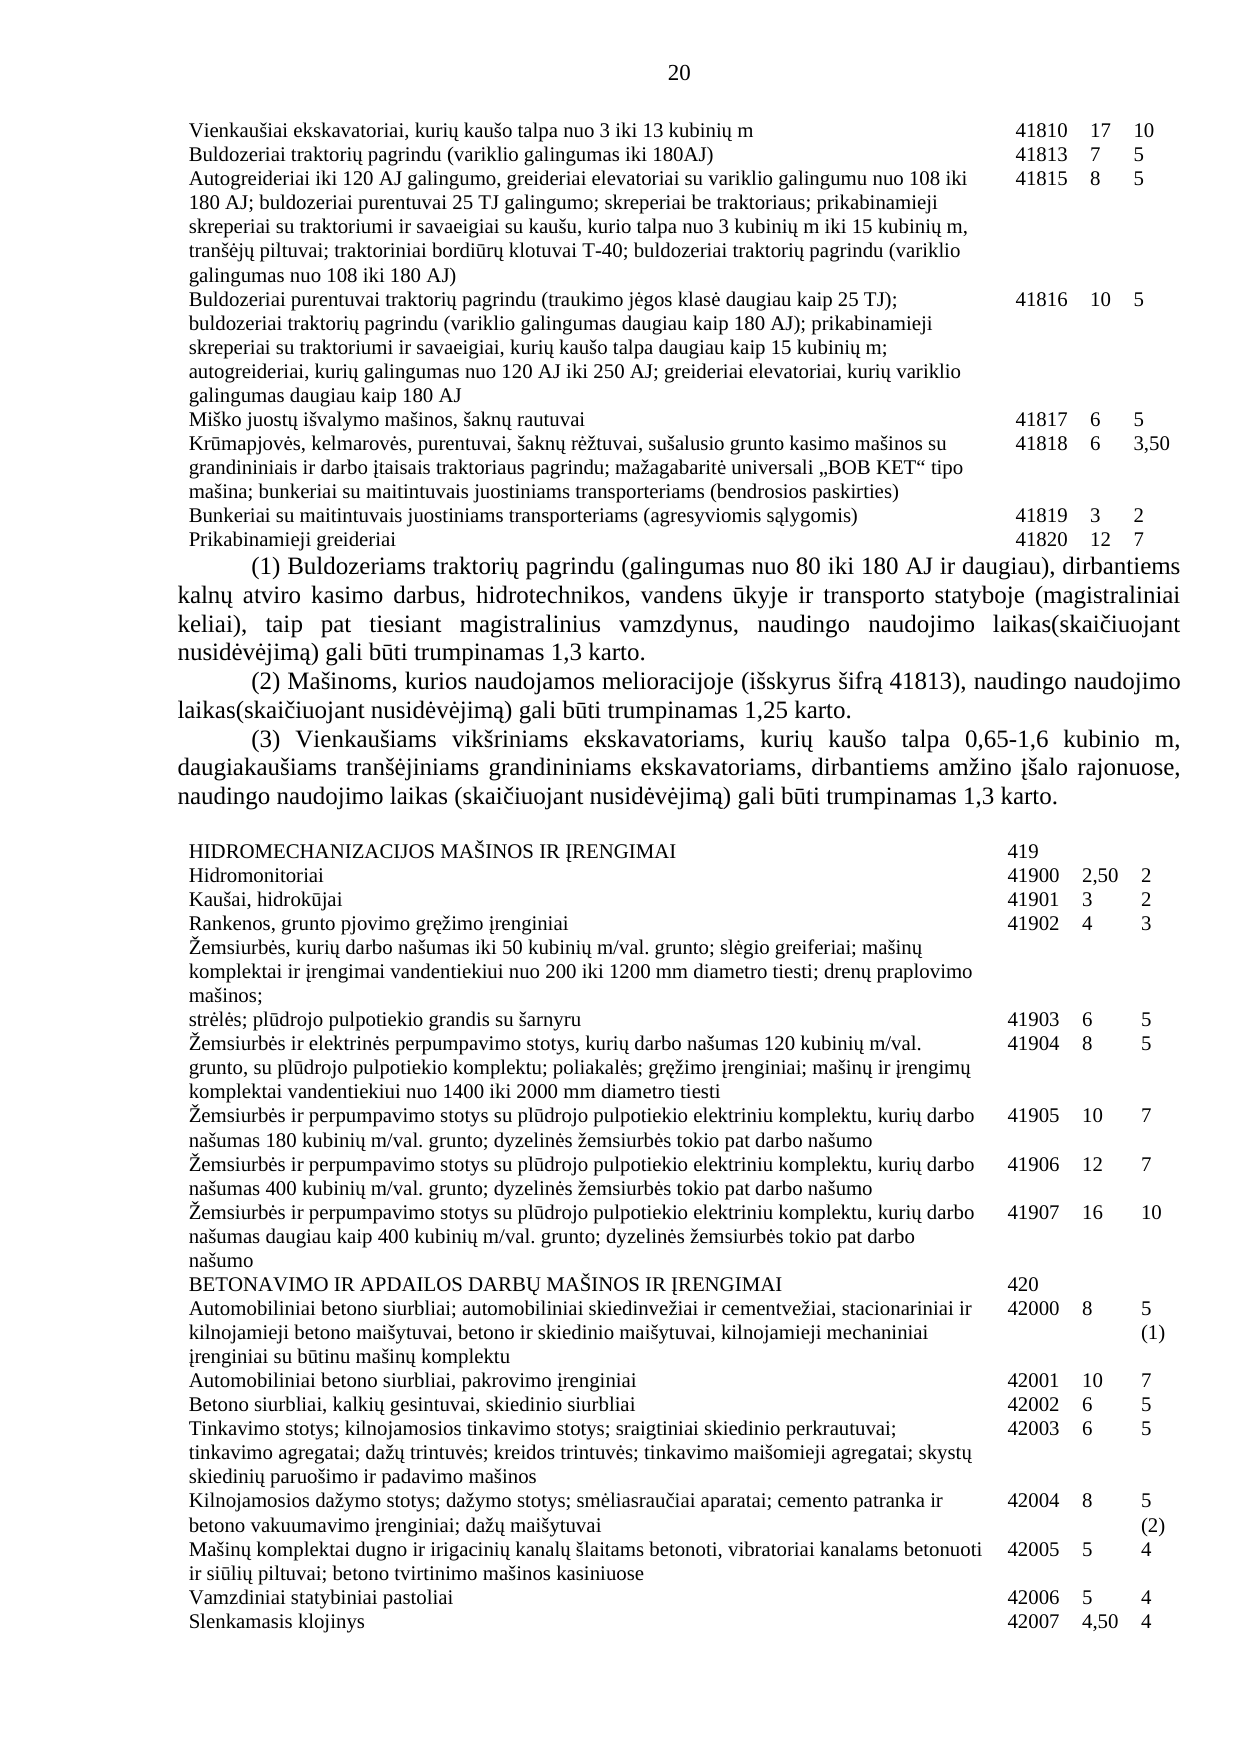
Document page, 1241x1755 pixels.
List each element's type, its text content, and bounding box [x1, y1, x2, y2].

table_cell 41904 [996, 1031, 1071, 1103]
table_cell 6 [1079, 407, 1122, 431]
table_cell 12 [1071, 1152, 1129, 1200]
table_cell 2 [1122, 503, 1181, 527]
table_cell Žemsiurbės ir perpumpavimo stotys su plūdrojo pulpotiekio elektriniu komplektu, kurių darbo našumas 180 kubinių m/val. grunto; dyzelinės žemsiurbės tokio pat darbo našumo [177, 1104, 996, 1152]
table_cell 5 [1122, 287, 1181, 407]
table_cell Autogreideriai iki 120 AJ galingumo, greideriai elevatoriai su variklio galingumu nuo 108 iki 180 AJ; buldozeriai purentuvai 25 TJ galingumo; skreperiai be traktoriaus; prikabinamieji skreperiai su traktoriumi ir savaeigiai su kaušu, kurio talpa nuo 3 kubinių m iki 15 kubinių m, tranšėjų piltuvai; traktoriniai bordiūrų klotuvai T-40; buldozeriai traktorių pagrindu (variklio galingumas nuo 108 iki 180 AJ) [177, 166, 1004, 287]
table_cell BETONAVIMO IR APDAILOS DARBŲ MAŠINOS IR ĮRENGIMAI [177, 1272, 996, 1296]
table_cell [1071, 935, 1129, 1007]
table_cell 41818 [1004, 431, 1079, 503]
table_cell 7 [1079, 142, 1122, 166]
table_cell 41816 [1004, 287, 1079, 407]
table_cell 16 [1071, 1200, 1129, 1272]
table_cell 41907 [996, 1200, 1071, 1272]
table_header HIDROMECHANIZACIJOS MAŠINOS IR ĮRENGIMAI [177, 839, 996, 863]
table_cell 10 [1071, 1104, 1129, 1152]
table_cell 6 [1071, 1416, 1129, 1488]
table_cell 8 [1071, 1031, 1129, 1103]
table_cell 42004 [996, 1489, 1071, 1537]
table_cell Žemsiurbės ir perpumpavimo stotys su plūdrojo pulpotiekio elektriniu komplektu, kurių darbo našumas daugiau kaip 400 kubinių m/val. grunto; dyzelinės žemsiurbės tokio pat darbo našumo [177, 1200, 996, 1272]
table_cell Buldozeriai purentuvai traktorių pagrindu (traukimo jėgos klasė daugiau kaip 25 TJ); buldozeriai traktorių pagrindu (variklio galingumas daugiau kaip 180 AJ); prikabinamieji skreperiai su traktoriumi ir savaeigiai, kurių kaušo talpa daugiau kaip 15 kubinių m; autogreideriai, kurių galingumas nuo 120 AJ iki 250 AJ; greideriai elevatoriai, kurių variklio galingumas daugiau kaip 180 AJ [177, 287, 1004, 407]
table_cell 5 [1122, 142, 1181, 166]
table_cell 41900 [996, 863, 1071, 887]
table_cell 4 [1130, 1609, 1181, 1633]
table_cell [1130, 935, 1181, 1007]
text (2) Mašinoms, kurios naudojamos melioracijoje (išskyrus šifrą 41813), naudingo naudojimo laikas(skaičiuojant nusidėvėjimą) gali būti trumpinamas 1,25 karto. [177, 666, 1181, 724]
table_cell 41813 [1004, 142, 1079, 166]
table_cell Prikabinamieji greideriai [177, 527, 1004, 551]
table_cell 41901 [996, 887, 1071, 911]
table_cell Žemsiurbės ir elektrinės perpumpavimo stotys, kurių darbo našumas 120 kubinių m/val. grunto, su plūdrojo pulpotiekio komplektu; poliakalės; gręžimo įrenginiai; mašinų ir įrengimų komplektai vandentiekiui nuo 1400 iki 2000 mm diametro tiesti [177, 1031, 996, 1103]
table_cell 41905 [996, 1104, 1071, 1152]
table_cell 8 [1079, 166, 1122, 287]
table_cell Miško juostų išvalymo mašinos, šaknų rautuvai [177, 407, 1004, 431]
table_cell 5 (1) [1130, 1296, 1181, 1368]
table_cell 2,50 [1071, 863, 1129, 887]
table_cell 4 [1071, 911, 1129, 935]
table_cell 5 [1130, 1031, 1181, 1103]
table_cell Automobiliniai betono siurbliai; automobiliniai skiedinvežiai ir cementvežiai, stacionariniai ir kilnojamieji betono maišytuvai, betono ir skiedinio maišytuvai, kilnojamieji mechaniniai įrenginiai su būtinu mašinų komplektu [177, 1296, 996, 1368]
table_cell 5 [1071, 1585, 1129, 1609]
table_cell Vamzdiniai statybiniai pastoliai [177, 1585, 996, 1609]
table_cell 42007 [996, 1609, 1071, 1633]
table_cell [996, 935, 1071, 1007]
table_cell 42003 [996, 1416, 1071, 1488]
table_cell 6 [1071, 1007, 1129, 1031]
table_cell Rankenos, grunto pjovimo gręžimo įrenginiai [177, 911, 996, 935]
table_cell 3,50 [1122, 431, 1181, 503]
table_cell 3 [1079, 503, 1122, 527]
table_cell Krūmapjovės, kelmarovės, purentuvai, šaknų rėžtuvai, sušalusio grunto kasimo mašinos su grandininiais ir darbo įtaisais traktoriaus pagrindu; mažagabaritė universali „BOB KET“ tipo mašina; bunkeriai su maitintuvais juostiniams transporteriams (bendrosios paskirties) [177, 431, 1004, 503]
table_cell 6 [1071, 1392, 1129, 1416]
table_cell 42005 [996, 1537, 1071, 1585]
table_cell 420 [996, 1272, 1071, 1296]
table_cell Žemsiurbės, kurių darbo našumas iki 50 kubinių m/val. grunto; slėgio greiferiai; mašinų komplektai ir įrengimai vandentiekiui nuo 200 iki 1200 mm diametro tiesti; drenų praplovimo mašinos; [177, 935, 996, 1007]
table_cell 41819 [1004, 503, 1079, 527]
table_cell 7 [1130, 1152, 1181, 1200]
table_cell 42001 [996, 1368, 1071, 1392]
table_cell 5 [1122, 166, 1181, 287]
table_cell Kilnojamosios dažymo stotys; dažymo stotys; smėliasraučiai aparatai; cemento patranka ir betono vakuumavimo įrenginiai; dažų maišytuvai [177, 1489, 996, 1537]
table_cell 4,50 [1071, 1609, 1129, 1633]
table_cell 2 [1130, 863, 1181, 887]
table_cell 5 [1130, 1007, 1181, 1031]
table_cell 7 [1130, 1104, 1181, 1152]
table_cell Hidromonitoriai [177, 863, 996, 887]
table_header 419 [996, 839, 1071, 863]
table_cell 10 [1071, 1368, 1129, 1392]
table_cell 42006 [996, 1585, 1071, 1609]
table_cell 10 [1122, 118, 1181, 142]
table_cell 3 [1130, 911, 1181, 935]
table_cell Tinkavimo stotys; kilnojamosios tinkavimo stotys; sraigtiniai skiedinio perkrautuvai; tinkavimo agregatai; dažų trintuvės; kreidos trintuvės; tinkavimo maišomieji agregatai; skystų skiedinių paruošimo ir padavimo mašinos [177, 1416, 996, 1488]
table_cell 6 [1079, 431, 1122, 503]
table_cell 2 [1130, 887, 1181, 911]
table_cell 5 (2) [1130, 1489, 1181, 1537]
table_cell 4 [1130, 1537, 1181, 1585]
table_cell 41817 [1004, 407, 1079, 431]
text (3) Vienkaušiams vikšriniams ekskavatoriams, kurių kaušo talpa 0,65-1,6 kubinio m, daugiakaušiams tranšėjiniams grandininiams ekskavatoriams, dirbantiems amžino įšalo rajonuose, naudingo naudojimo laikas (skaičiuojant nusidėvėjimą) gali būti trumpinamas 1,3 karto. [177, 724, 1181, 810]
table_cell 5 [1130, 1416, 1181, 1488]
table_cell 42002 [996, 1392, 1071, 1416]
table_cell 5 [1130, 1392, 1181, 1416]
table_cell 8 [1071, 1489, 1129, 1537]
table_cell [1071, 1272, 1129, 1296]
table_cell 10 [1079, 287, 1122, 407]
table_cell 41906 [996, 1152, 1071, 1200]
table_cell Automobiliniai betono siurbliai, pakrovimo įrenginiai [177, 1368, 996, 1392]
table_cell Bunkeriai su maitintuvais juostiniams transporteriams (agresyviomis sąlygomis) [177, 503, 1004, 527]
table_cell Slenkamasis klojinys [177, 1609, 996, 1633]
table_cell 12 [1079, 527, 1122, 551]
table_cell Mašinų komplektai dugno ir irigacinių kanalų šlaitams betonoti, vibratoriai kanalams betonuoti ir siūlių piltuvai; betono tvirtinimo mašinos kasiniuose [177, 1537, 996, 1585]
table_cell Vienkaušiai ekskavatoriai, kurių kaušo talpa nuo 3 iki 13 kubinių m [177, 118, 1004, 142]
table_cell 42000 [996, 1296, 1071, 1368]
table_cell 5 [1071, 1537, 1129, 1585]
table_cell 41902 [996, 911, 1071, 935]
table_cell 41810 [1004, 118, 1079, 142]
table_cell strėlės; plūdrojo pulpotiekio grandis su šarnyru [177, 1007, 996, 1031]
table_header [1071, 839, 1129, 863]
table_cell 3 [1071, 887, 1129, 911]
text (1) Buldozeriams traktorių pagrindu (galingumas nuo 80 iki 180 AJ ir daugiau), dirbantiems kalnų atviro kasimo darbus, hidrotechnikos, vandens ūkyje ir transporto statyboje (magistraliniai keliai), taip pat tiesiant magistralinius vamzdynus, naudingo naudojimo laikas(skaičiuojant nusidėvėjimą) gali būti trumpinamas 1,3 karto. [177, 551, 1181, 666]
table_cell 10 [1130, 1200, 1181, 1272]
table_cell 17 [1079, 118, 1122, 142]
table_header [1130, 839, 1181, 863]
table_cell 4 [1130, 1585, 1181, 1609]
table_cell 5 [1122, 407, 1181, 431]
table_cell 41903 [996, 1007, 1071, 1031]
table_cell 7 [1122, 527, 1181, 551]
table_cell 41820 [1004, 527, 1079, 551]
table_cell 7 [1130, 1368, 1181, 1392]
table_cell Kaušai, hidrokūjai [177, 887, 996, 911]
table_cell Žemsiurbės ir perpumpavimo stotys su plūdrojo pulpotiekio elektriniu komplektu, kurių darbo našumas 400 kubinių m/val. grunto; dyzelinės žemsiurbės tokio pat darbo našumo [177, 1152, 996, 1200]
table_cell Buldozeriai traktorių pagrindu (variklio galingumas iki 180AJ) [177, 142, 1004, 166]
table_cell [1130, 1272, 1181, 1296]
table_cell Betono siurbliai, kalkių gesintuvai, skiedinio siurbliai [177, 1392, 996, 1416]
table_cell 8 [1071, 1296, 1129, 1368]
table_cell 41815 [1004, 166, 1079, 287]
